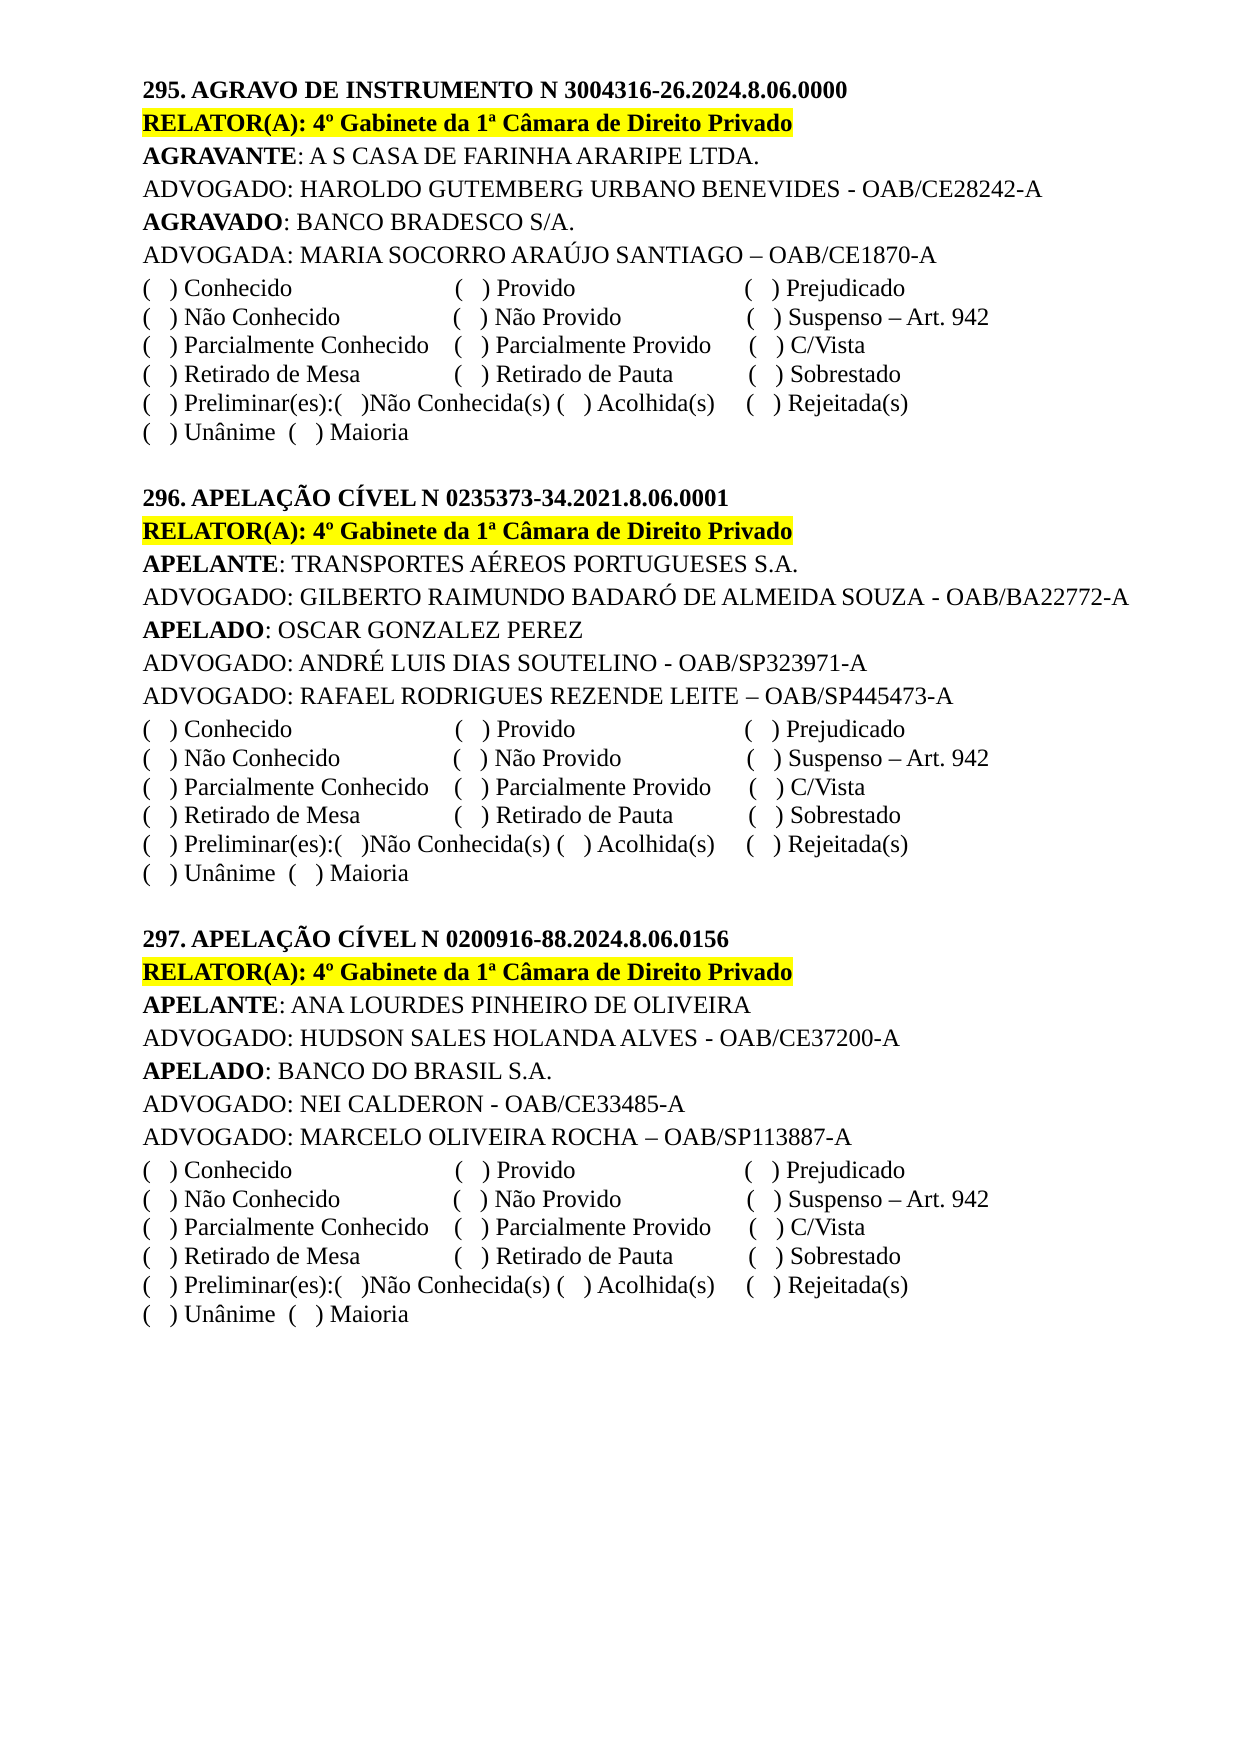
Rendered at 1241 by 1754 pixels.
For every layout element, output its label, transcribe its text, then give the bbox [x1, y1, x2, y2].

text ( ) Não Conhecido ( ) Não Provido ( ) Suspenso – Art. 942 [142, 1184, 1158, 1212]
text 295. AGRAVO DE INSTRUMENTO N 3004316-26.2024.8.06.0000 RELATOR(A): 4º Gabinete da 1ª Câmara de Direito Privado AGRAVANTE: A S CASA DE FARINHA ARARIPE LTDA. ADVOGADO: HAROLDO GUTEMBERG URBANO BENEVIDES - OAB/CE28242-A AGRAVADO: BANCO BRADESCO S/A. ADVOGADA: MARIA SOCORRO ARAÚJO SANTIAGO – OAB/CE1870-A [142, 75, 1141, 269]
text ( ) Preliminar(es):( )Não Conhecida(s) ( ) Acolhida(s) ( ) Rejeitada(s) [142, 1270, 1158, 1299]
text ( ) Unânime ( ) Maioria 296. APELAÇÃO CÍVEL N 0235373-34.2021.8.06.0001 RELATOR(A): 4º Gabinete da 1ª Câmara de Direito Privado APELANTE: TRANSPORTES AÉREOS PORTUGUESES S.A. ADVOGADO: GILBERTO RAIMUNDO BADARÓ DE ALMEIDA SOUZA - OAB/BA22772-A APELADO: OSCAR GONZALEZ PEREZ ADVOGADO: ANDRÉ LUIS DIAS SOUTELINO - OAB/SP323971-A ADVOGADO: RAFAEL RODRIGUES REZENDE LEITE – OAB/SP445473-A [142, 417, 1141, 710]
text ( ) Retirado de Mesa ( ) Retirado de Pauta ( ) Sobrestado [142, 359, 1158, 388]
text ( ) Unânime ( ) Maioria [142, 1299, 1141, 1393]
text ( ) Não Conhecido ( ) Não Provido ( ) Suspenso – Art. 942 [142, 302, 1158, 331]
text ( ) Parcialmente Conhecido ( ) Parcialmente Provido ( ) C/Vista [142, 331, 1158, 359]
text ( ) Parcialmente Conhecido ( ) Parcialmente Provido ( ) C/Vista [142, 772, 1158, 800]
text ( ) Conhecido ( ) Provido ( ) Prejudicado [142, 714, 1141, 743]
text ( ) Retirado de Mesa ( ) Retirado de Pauta ( ) Sobrestado [142, 1241, 1158, 1270]
text ( ) Conhecido ( ) Provido ( ) Prejudicado [142, 273, 1141, 302]
text ( ) Parcialmente Conhecido ( ) Parcialmente Provido ( ) C/Vista [142, 1212, 1158, 1241]
text ( ) Conhecido ( ) Provido ( ) Prejudicado [142, 1155, 1141, 1184]
text ( ) Preliminar(es):( )Não Conhecida(s) ( ) Acolhida(s) ( ) Rejeitada(s) [142, 829, 1158, 858]
text ( ) Unânime ( ) Maioria 297. APELAÇÃO CÍVEL N 0200916-88.2024.8.06.0156 RELATOR(A): 4º Gabinete da 1ª Câmara de Direito Privado APELANTE: ANA LOURDES PINHEIRO DE OLIVEIRA ADVOGADO: HUDSON SALES HOLANDA ALVES - OAB/CE37200-A APELADO: BANCO DO BRASIL S.A. ADVOGADO: NEI CALDERON - OAB/CE33485-A ADVOGADO: MARCELO OLIVEIRA ROCHA – OAB/SP113887-A [142, 858, 1141, 1151]
text ( ) Não Conhecido ( ) Não Provido ( ) Suspenso – Art. 942 [142, 743, 1158, 772]
text ( ) Retirado de Mesa ( ) Retirado de Pauta ( ) Sobrestado [142, 800, 1158, 829]
text ( ) Preliminar(es):( )Não Conhecida(s) ( ) Acolhida(s) ( ) Rejeitada(s) [142, 388, 1158, 417]
